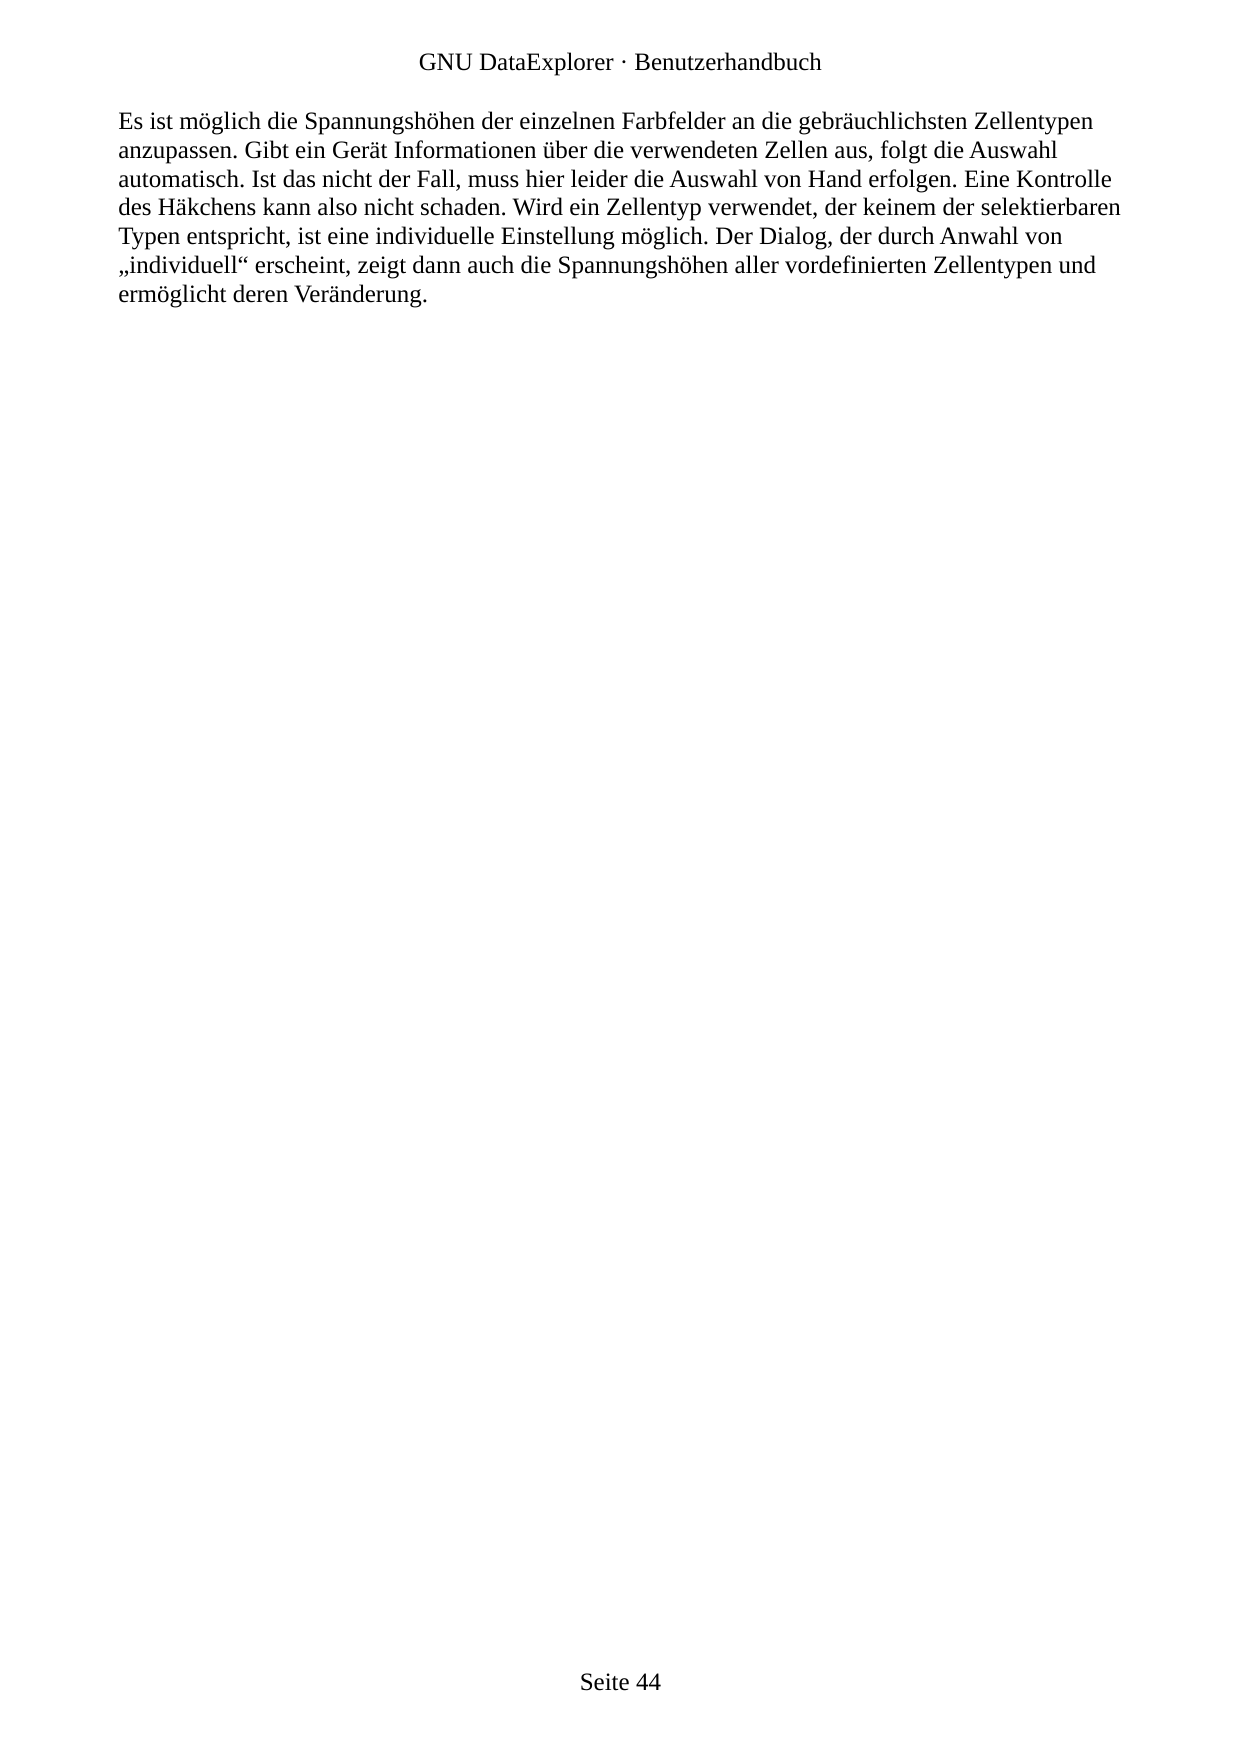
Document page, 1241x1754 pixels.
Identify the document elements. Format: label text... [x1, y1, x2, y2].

text Es ist möglich die Spannungshöhen der einzelnen Farbfelder an die gebräuchlichsten Zellentypen anzupassen. Gibt ein Gerät Informationen über die verwendeten Zellen aus, folgt die Auswahl automatisch. Ist das nicht der Fall, muss hier leider die Auswahl von Hand erfolgen. Eine Kontrolle des Häkchens kann also nicht schaden. Wird ein Zellentyp verwendet, der keinem der selektierbaren Typen entspricht, ist eine individuelle Einstellung möglich. Der Dialog, der durch Anwahl von „individuell“ erscheint, zeigt dann auch die Spannungshöhen aller vordefinierten Zellentypen und ermöglicht deren Veränderung. [118, 106, 1122, 307]
